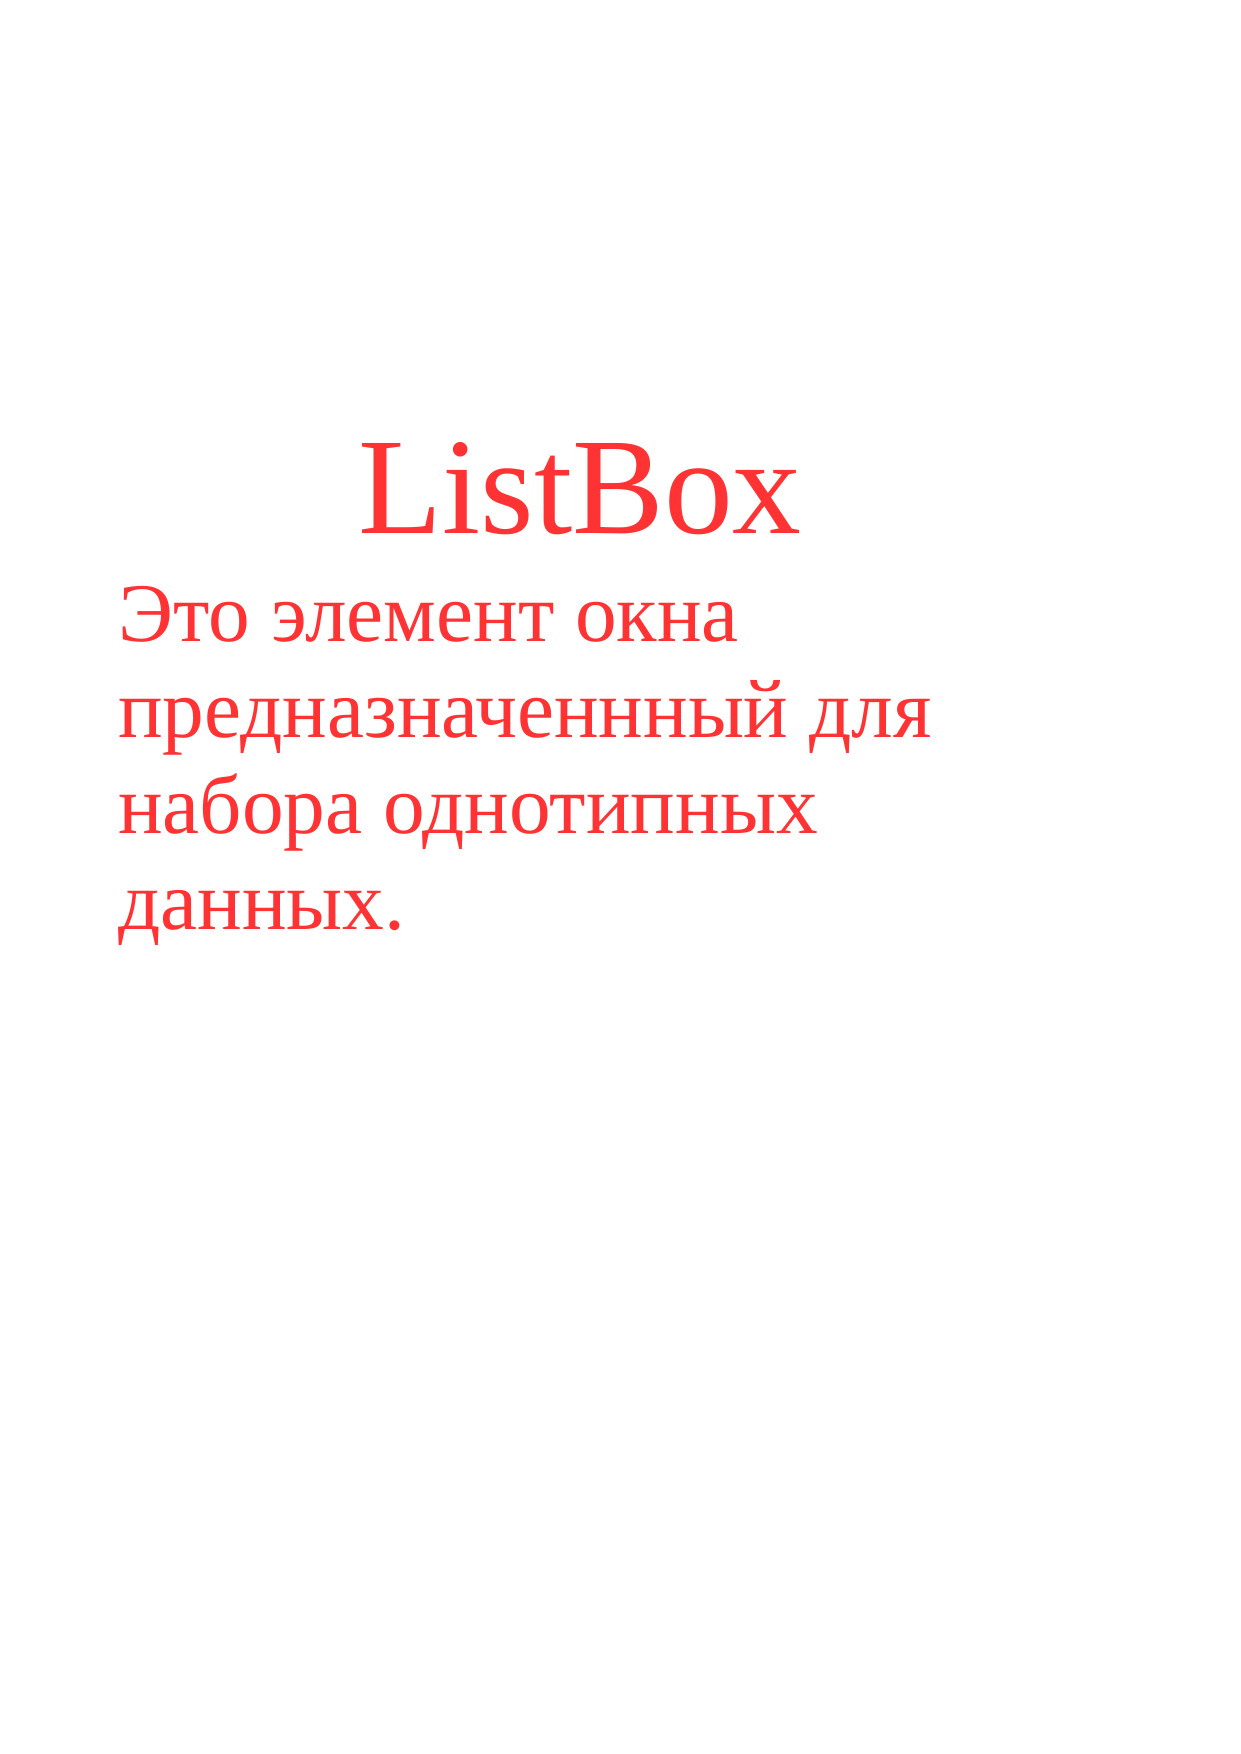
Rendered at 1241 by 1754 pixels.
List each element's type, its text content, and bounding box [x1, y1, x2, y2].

text Это элемент окна предназначеннный для набора однотипных данных. [118, 564, 1122, 947]
text ListBox [118, 406, 1122, 564]
